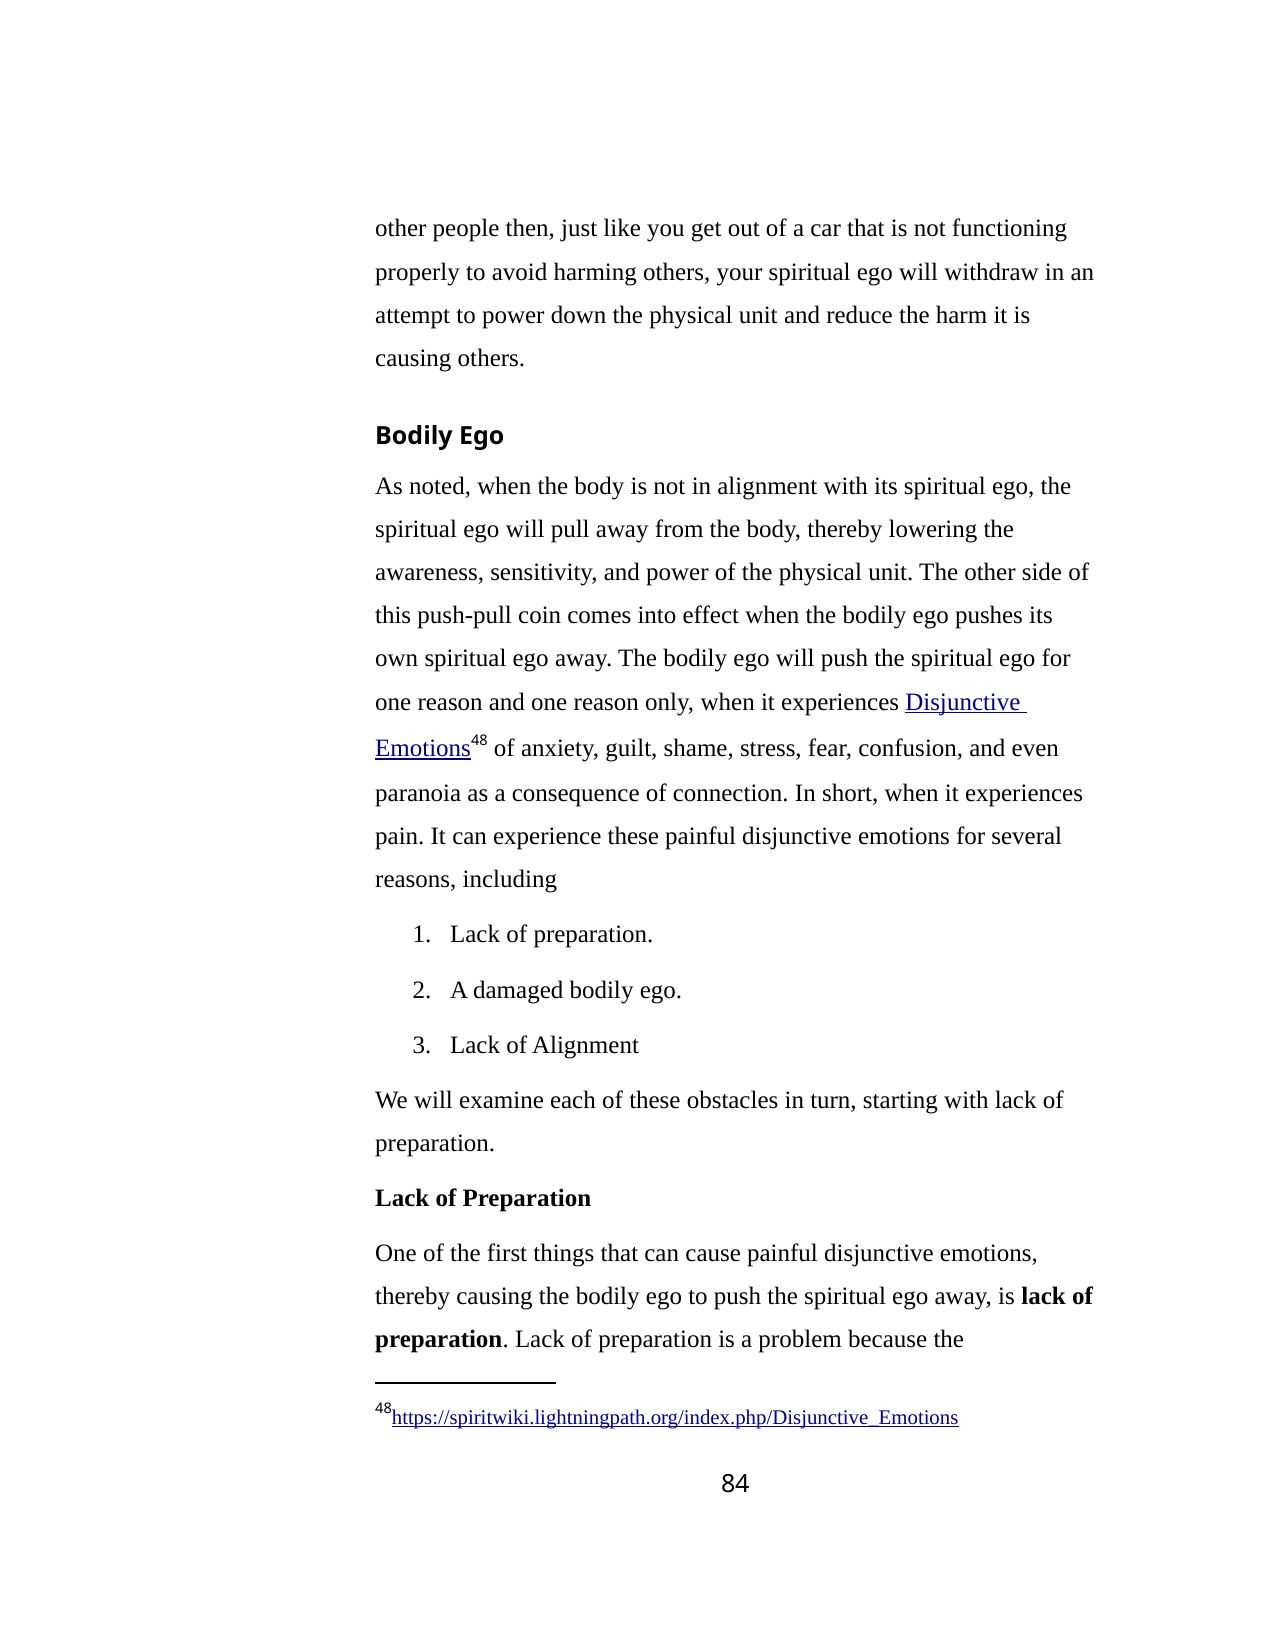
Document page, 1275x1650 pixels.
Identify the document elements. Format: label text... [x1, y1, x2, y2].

list Lack of preparation. [412, 919, 1095, 948]
text As noted, when the body is not in alignment with its spiritual ego, the spiritual ego will pull away from the body, thereby lowering the awareness, sensitivity, and power of the physical unit. The other side of this push-pull coin comes into effect when the bodily ego pushes its own spiritual ego away. The bodily ego will push the spiritual ego for one reason and one reason only, when it experiences Disjunctive Emotions of anxiety, guilt, shame, stress, fear, confusion, and even paranoia as a consequence of connection. In short, when it experiences pain. It can experience these painful disjunctive emotions for several reasons, including [375, 471, 1095, 893]
subtitle Bodily Ego [375, 417, 1095, 452]
text One of the first things that can cause painful disjunctive emotions, thereby causing the bodily ego to push the spiritual ego away, is lack of preparation. Lack of preparation is a problem because the [375, 1238, 1095, 1353]
text Lack of Preparation [375, 1183, 1095, 1212]
text other people then, just like you get out of a car that is not functioning properly to avoid harming others, your spiritual ego will withdraw in an attempt to power down the physical unit and reduce the harm it is causing others. [375, 213, 1095, 372]
text We will examine each of these obstacles in turn, starting with lack of preparation. [375, 1085, 1095, 1157]
list A damaged bodily ego. [412, 975, 1095, 1003]
text https://spiritwiki.lightningpath.org/index.php/Disjunctive_Emotions [375, 1398, 1095, 1432]
list Lack of Alignment [412, 1030, 1095, 1058]
